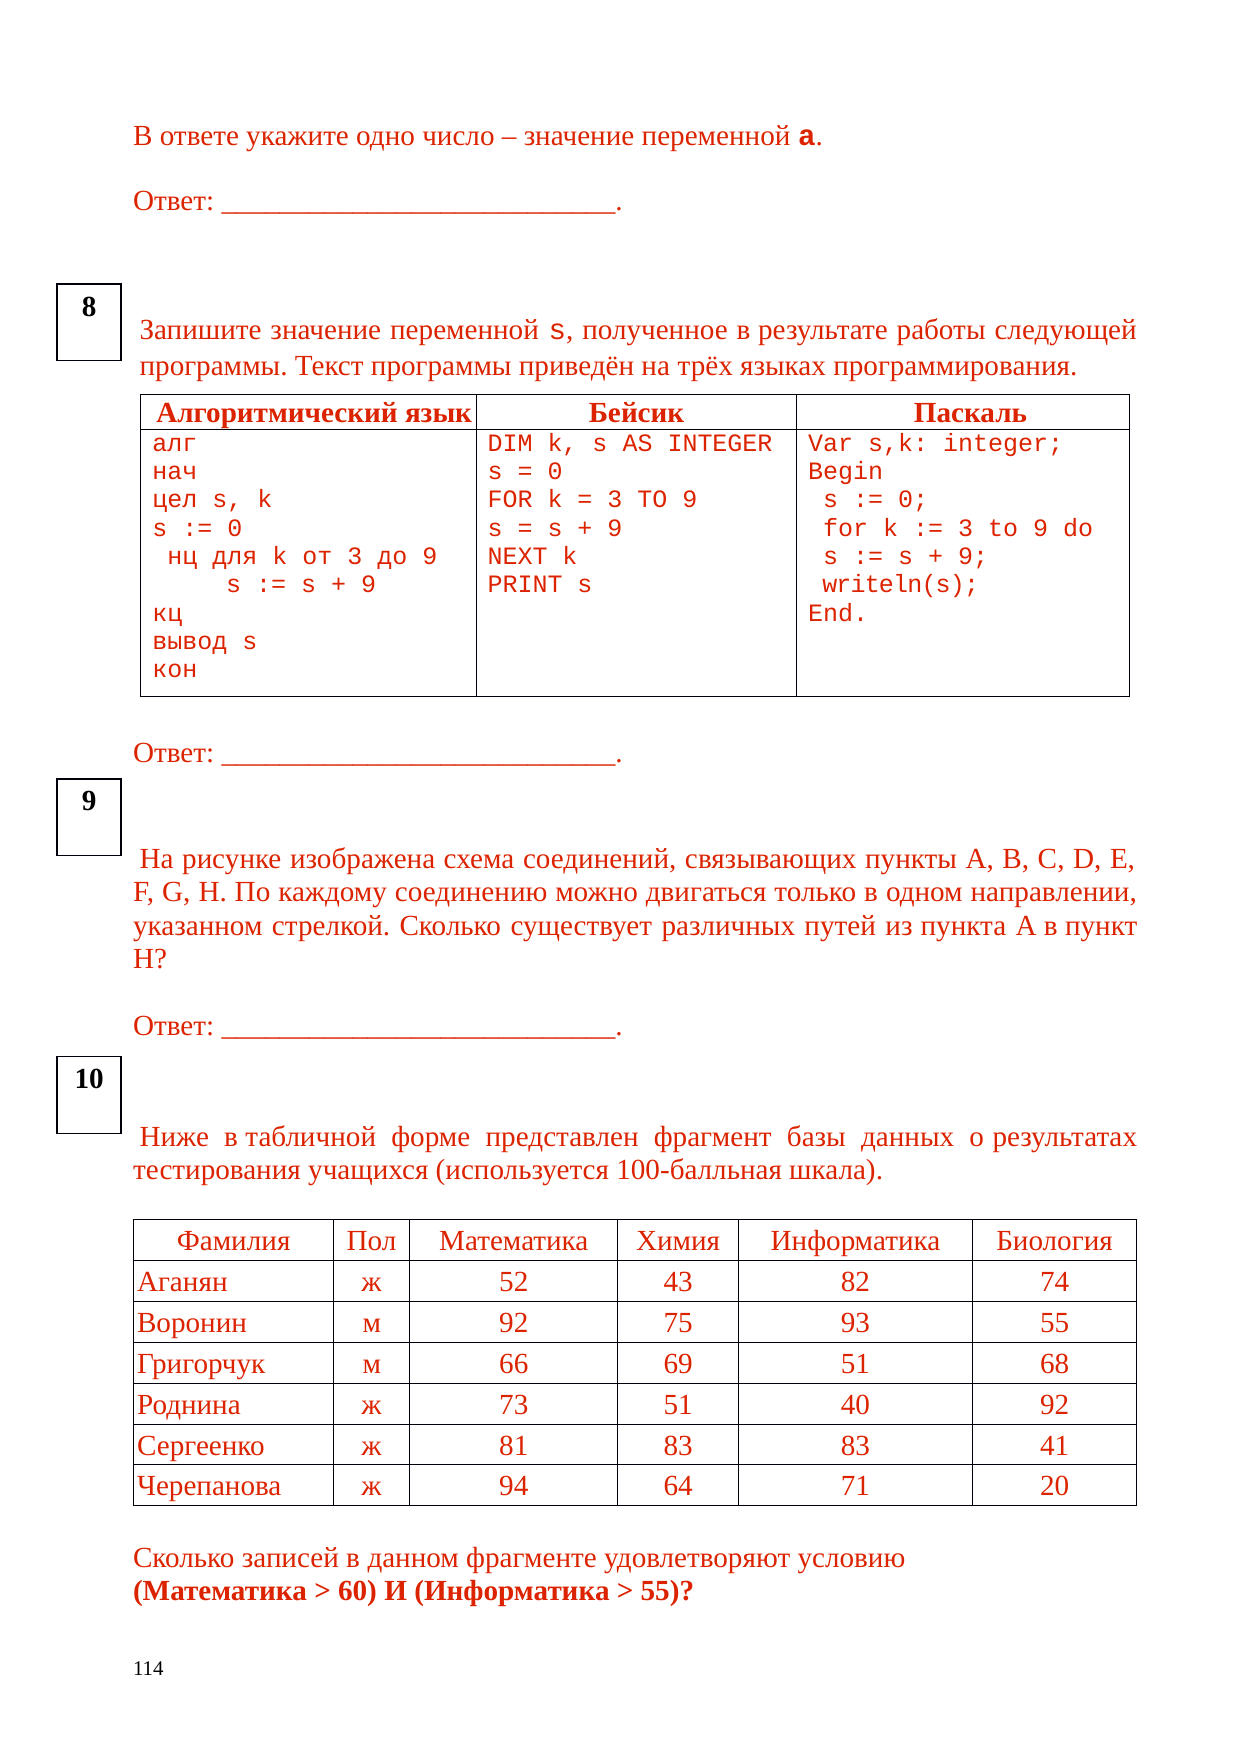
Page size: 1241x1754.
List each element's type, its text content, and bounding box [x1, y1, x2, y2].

table_cell DIM k, s AS INTEGER s = 0 FOR k = 3 TO 9 s = s + 9 NEXT k PRINT s [477, 430, 796, 696]
text 9 [60, 781, 118, 853]
table_cell 83 [618, 1425, 738, 1464]
text В ответе укажите одно число – значение переменной а. [133, 118, 1137, 154]
table_cell 71 [739, 1465, 972, 1505]
table_cell 66 [410, 1343, 617, 1383]
table_cell 81 [410, 1425, 617, 1464]
table_cell 52 [410, 1261, 617, 1301]
table_header Биология [973, 1220, 1136, 1260]
table_cell м [334, 1302, 409, 1342]
table_cell Сергеенко [134, 1425, 333, 1464]
table_cell 83 [739, 1425, 972, 1464]
table_cell Григорчук [134, 1343, 333, 1383]
text (Математика > 60) И (Информатика > 55)? [133, 1573, 1137, 1607]
table_cell м [334, 1343, 409, 1383]
table_cell 92 [973, 1384, 1136, 1423]
table_cell 92 [410, 1302, 617, 1342]
table_cell Черепанова [134, 1465, 333, 1505]
table_cell 20 [973, 1465, 1136, 1505]
table_cell 69 [618, 1343, 738, 1383]
table_cell 51 [618, 1384, 738, 1423]
table_header Пол [334, 1220, 409, 1260]
table_cell 43 [618, 1261, 738, 1301]
table_cell 82 [739, 1261, 972, 1301]
table_cell 68 [973, 1343, 1136, 1383]
text Сколько записей в данном фрагменте удовлетворяют условию [133, 1540, 1137, 1573]
text Запишите значение переменной s, полученное в результате работы следующей программы. Текст программы приведён на трёх языках программирования. [133, 312, 1137, 382]
table_cell Аганян [134, 1261, 333, 1301]
table_cell Var s,k: integer; Begin s := 0; for k := 3 to 9 do s := s + 9; writeln(s); End. [797, 430, 1129, 696]
table_header Алгоритмический язык [141, 395, 476, 429]
table_cell 55 [973, 1302, 1136, 1342]
table_cell 93 [739, 1302, 972, 1342]
table_cell 75 [618, 1302, 738, 1342]
table_cell 51 [739, 1343, 972, 1383]
table_header Химия [618, 1220, 738, 1260]
text Ответ: ___________________________. [133, 1008, 1137, 1042]
text Ответ: ___________________________. [133, 183, 1137, 216]
table_cell 41 [973, 1425, 1136, 1464]
table_header Фамилия [134, 1220, 333, 1260]
table_header Паскаль [797, 395, 1129, 429]
table_cell Роднина [134, 1384, 333, 1423]
text Ниже в табличной форме представлен фрагмент базы данных о результатах тестирования учащихся (используется 100-балльная шкала). [133, 1119, 1137, 1186]
text 10 [60, 1059, 118, 1131]
table_header Математика [410, 1220, 617, 1260]
table_header Бейсик [477, 395, 796, 429]
table_cell ж [334, 1465, 409, 1505]
text 8 [60, 287, 118, 358]
table_cell 94 [410, 1465, 617, 1505]
table_cell ж [334, 1384, 409, 1423]
table_cell алг нач цел s, k s := 0 нц для k от 3 до 9 s := s + 9 кц вывод s кон [141, 430, 476, 696]
table_cell ж [334, 1261, 409, 1301]
table_cell ж [334, 1425, 409, 1464]
text Ответ: ___________________________. [133, 735, 1137, 769]
table_cell Воронин [134, 1302, 333, 1342]
table_header Информатика [739, 1220, 972, 1260]
table_cell 73 [410, 1384, 617, 1423]
text На рисунке изображена схема соединений, связывающих пункты A, B, C, D, E, F, G, H. По каждому соединению можно двигаться только в одном направлении, указанном стрелкой. Сколько существует различных путей из пункта А в пункт H? [133, 841, 1137, 975]
table_cell 74 [973, 1261, 1136, 1301]
table_cell 40 [739, 1384, 972, 1423]
table_cell 64 [618, 1465, 738, 1505]
